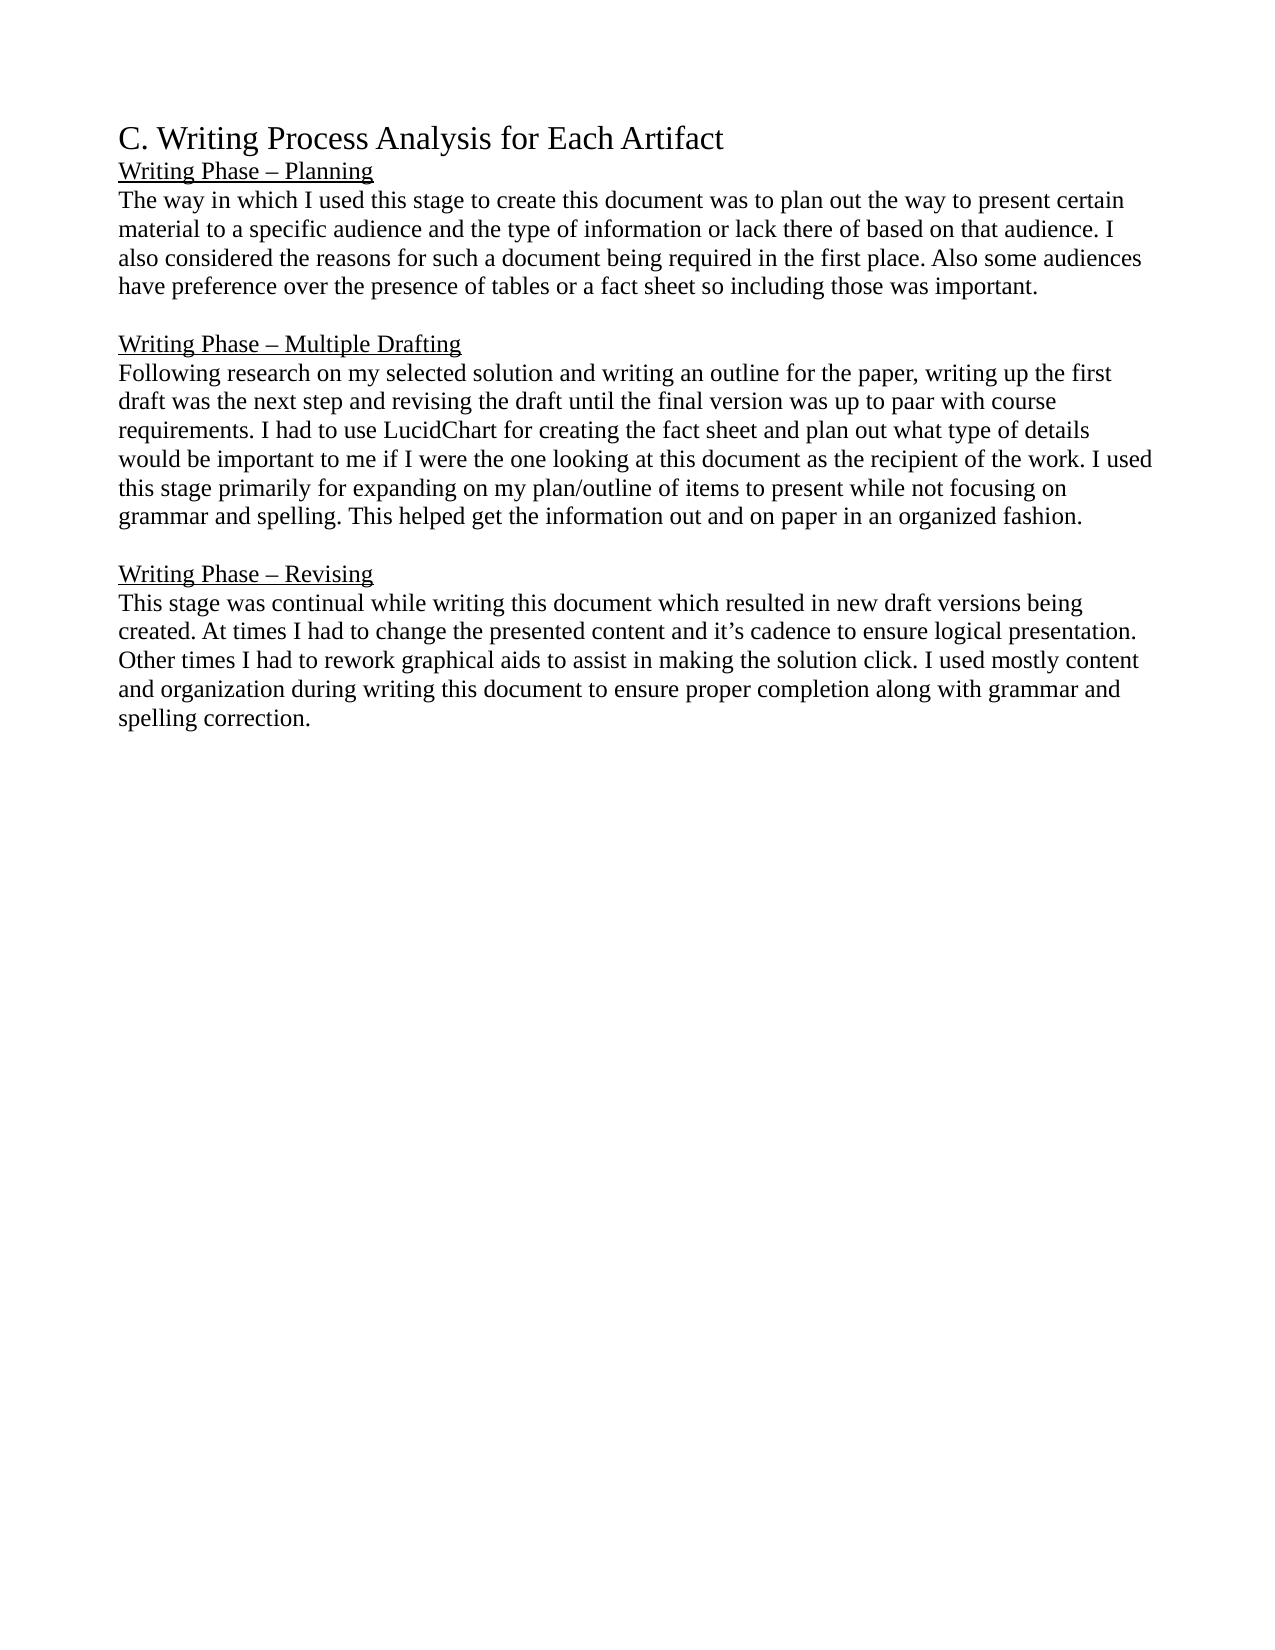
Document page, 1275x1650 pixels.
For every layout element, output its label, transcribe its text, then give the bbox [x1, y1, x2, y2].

text Writing Phase – Planning [118, 156, 1157, 185]
text Following research on my selected solution and writing an outline for the paper, writing up the first draft was the next step and revising the draft until the final version was up to paar with course requirements. I had to use LucidChart for creating the fact sheet and plan out what type of details would be important to me if I were the one looking at this document as the recipient of the work. I used this stage primarily for expanding on my plan/outline of items to present while not focusing on grammar and spelling. This helped get the information out and on paper in an organized fashion. [118, 358, 1157, 530]
text C. Writing Process Analysis for Each Artifact [118, 118, 1157, 156]
text This stage was continual while writing this document which resulted in new draft versions being created. At times I had to change the presented content and it’s cadence to ensure logical presentation. Other times I had to rework graphical aids to assist in making the solution click. I used mostly content and organization during writing this document to ensure proper completion along with grammar and spelling correction. [118, 588, 1157, 731]
text Writing Phase – Revising [118, 559, 1157, 588]
text The way in which I used this stage to create this document was to plan out the way to present certain material to a specific audience and the type of information or lack there of based on that audience. I also considered the reasons for such a document being required in the first place. Also some audiences have preference over the presence of tables or a fact sheet so including those was important. [118, 185, 1157, 300]
text Writing Phase – Multiple Drafting [118, 329, 1157, 358]
